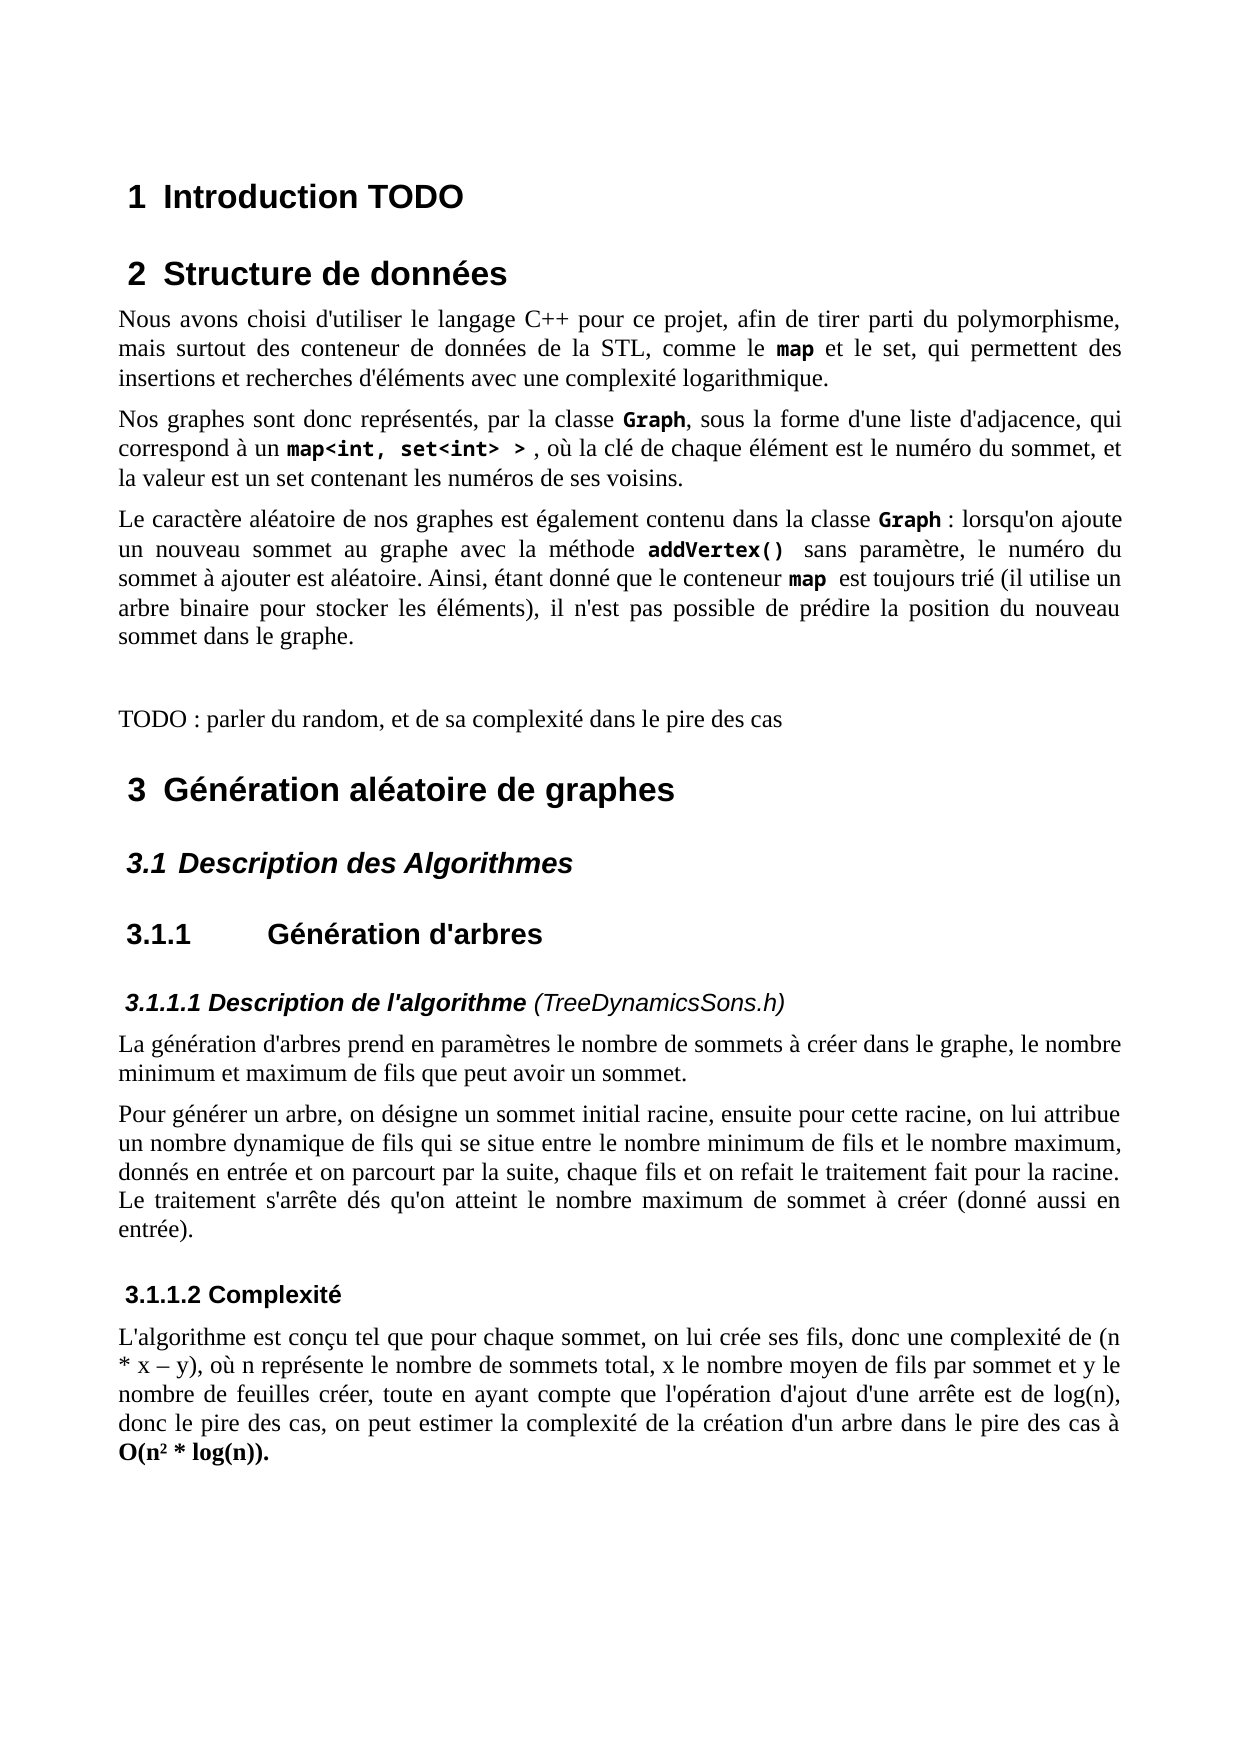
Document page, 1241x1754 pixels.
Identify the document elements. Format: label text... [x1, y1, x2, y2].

subtitle Structure de données [118, 253, 1122, 292]
text Le caractère aléatoire de nos graphes est également contenu dans la classe Graph : lorsqu'on ajoute un nouveau sommet au graphe avec la méthode addVertex() sans paramètre, le numéro du sommet à ajouter est aléatoire. Ainsi, étant donné que le conteneur map est toujours trié (il utilise un arbre binaire pour stocker les éléments), il n'est pas possible de prédire la position du nouveau sommet dans le graphe. [118, 504, 1122, 650]
text TODO : parler du random, et de sa complexité dans le pire des cas [118, 704, 1122, 733]
text Nos graphes sont donc représentés, par la classe Graph, sous la forme d'une liste d'adjacence, qui correspond à un map<int, set<int> > , où la clé de chaque élément est le numéro du sommet, et la valeur est un set contenant les numéros de ses voisins. [118, 404, 1122, 492]
subtitle Description des Algorithmes [118, 846, 1122, 880]
subtitle Génération d'arbres [118, 917, 1122, 951]
text Pour générer un arbre, on désigne un sommet initial racine, ensuite pour cette racine, on lui attribue un nombre dynamique de fils qui se situe entre le nombre minimum de fils et le nombre maximum, donnés en entrée et on parcourt par la suite, chaque fils et on refait le traitement fait pour la racine. Le traitement s'arrête dés qu'on atteint le nombre maximum de sommet à créer (donné aussi en entrée). [118, 1099, 1122, 1243]
text L'algorithme est conçu tel que pour chaque sommet, on lui crée ses fils, donc une complexité de (n * x – y), où n représente le nombre de sommets total, x le nombre moyen de fils par sommet et y le nombre de feuilles créer, toute en ayant compte que l'opération d'ajout d'une arrête est de log(n), donc le pire des cas, on peut estimer la complexité de la création d'un arbre dans le pire des cas à O(n² * log(n)). [118, 1322, 1122, 1465]
subtitle Génération aléatoire de graphes [118, 770, 1122, 809]
text La génération d'arbres prend en paramètres le nombre de sommets à créer dans le graphe, le nombre minimum et maximum de fils que peut avoir un sommet. [118, 1029, 1122, 1087]
subtitle Introduction TODO [118, 177, 1122, 216]
text Nous avons choisi d'utiliser le langage C++ pour ce projet, afin de tirer parti du polymorphisme, mais surtout des conteneur de données de la STL, comme le map et le set, qui permettent des insertions et recherches d'éléments avec une complexité logarithmique. [118, 304, 1122, 391]
subtitle Description de l'algorithme (TreeDynamicsSons.h) [118, 988, 1122, 1017]
subtitle Complexité [118, 1281, 1122, 1309]
